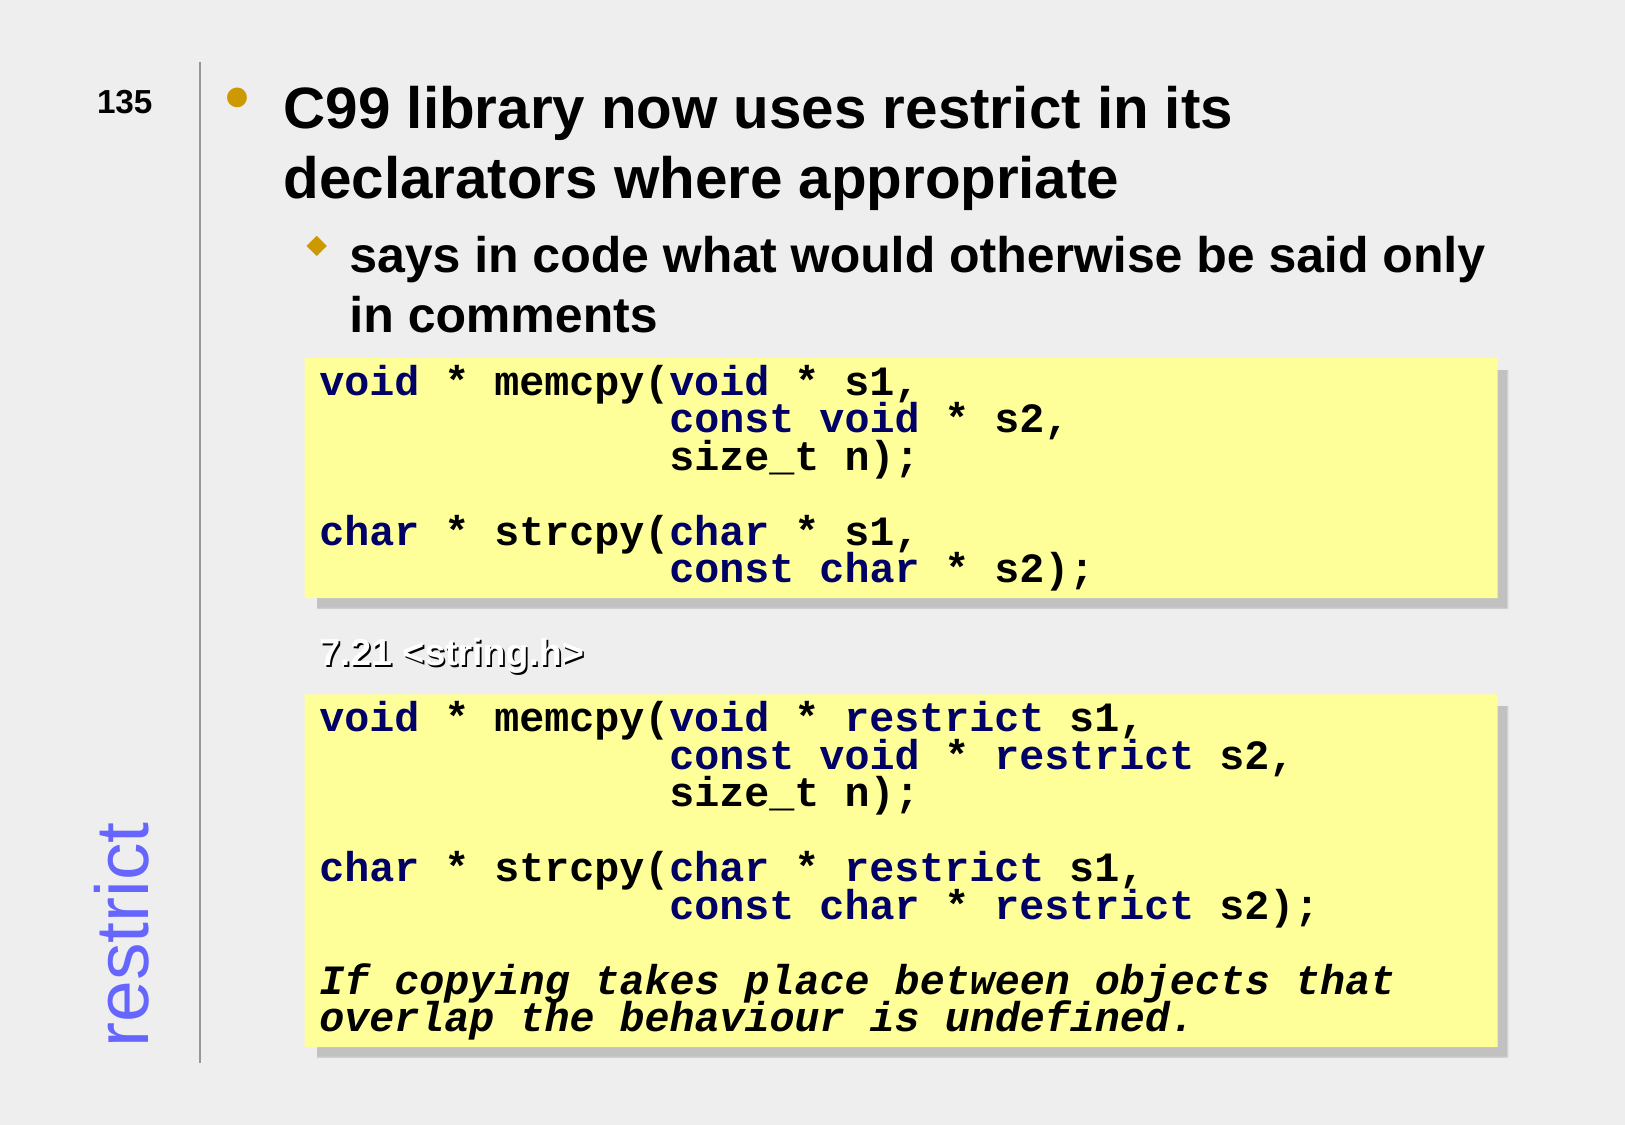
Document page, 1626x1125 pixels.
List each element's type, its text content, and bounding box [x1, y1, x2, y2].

title restrict [50, 187, 188, 1063]
text_box void * memcpy(void * restrict s1, const void * restrict s2, size_t n); char * strcpy(char * restrict s1, const char * restrict s2); If copying takes place between objects that overlap the behaviour is undefined. [304, 694, 1498, 1048]
list C99 library now uses restrict in its declarators where appropriate says in code what would otherwise be said only in comments [212, 62, 1550, 1063]
text_box 7.21 <string.h> [304, 620, 659, 681]
